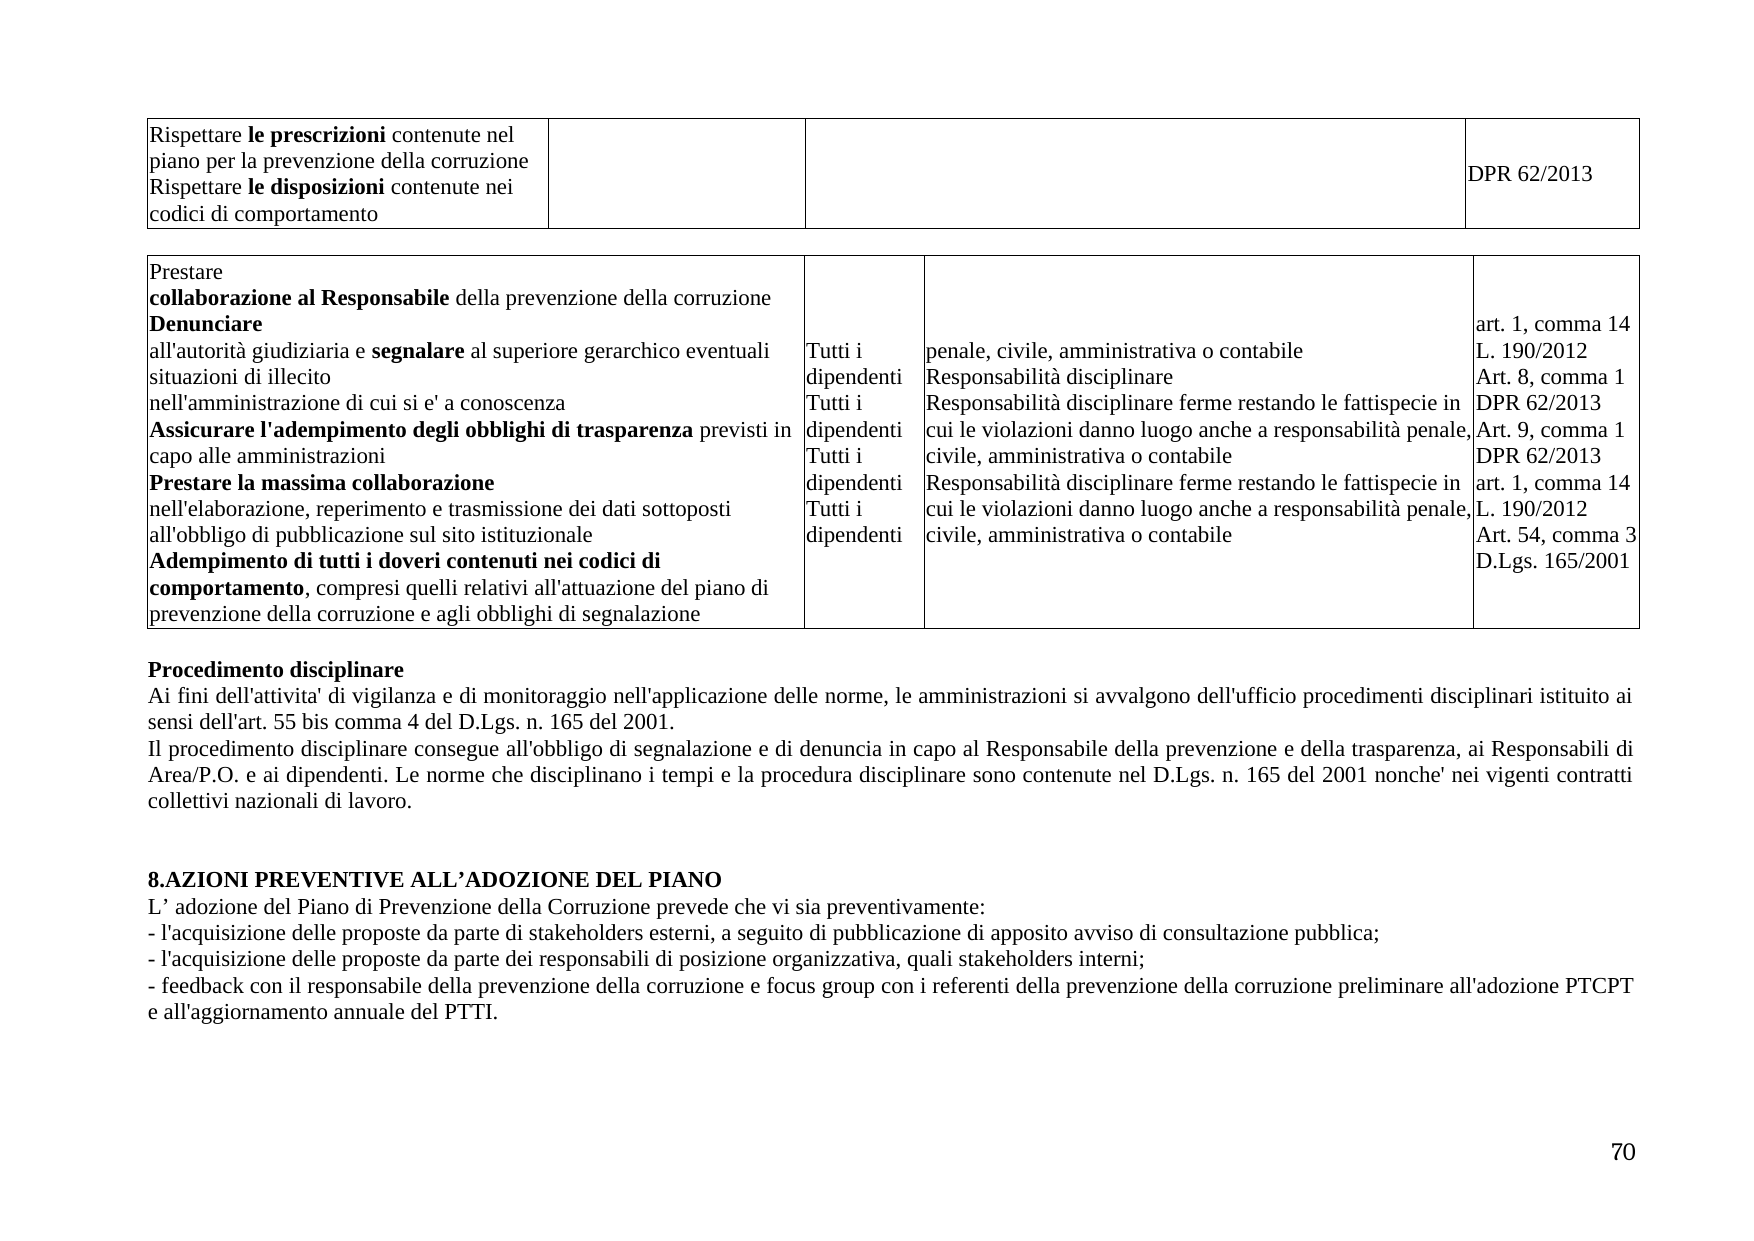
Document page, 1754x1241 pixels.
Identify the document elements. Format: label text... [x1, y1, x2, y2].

text Procedimento disciplinare [148, 656, 1636, 682]
table_header [549, 119, 805, 228]
table_header Rispettare le prescrizioni contenute nel piano per la prevenzione della corruzione Rispettare le disposizioni contenute nei codici di comportamento [148, 119, 548, 228]
subtitle 8.AZIONI PREVENTIVE ALL’ADOZIONE DEL PIANO [148, 866, 1636, 893]
text - feedback con il responsabile della prevenzione della corruzione e focus group con i referenti della prevenzione della corruzione preliminare all'adozione PTCPT e all'aggiornamento annuale del PTTI. [148, 972, 1636, 1024]
text - l'acquisizione delle proposte da parte di stakeholders esterni, a seguito di pubblicazione di apposito avviso di consultazione pubblica; [148, 919, 1636, 946]
text - l'acquisizione delle proposte da parte dei responsabili di posizione organizzativa, quali stakeholders interni; [148, 946, 1636, 972]
text L’ adozione del Piano di Prevenzione della Corruzione prevede che vi sia preventivamente: [148, 893, 1636, 919]
text Ai fini dell'attivita' di vigilanza e di monitoraggio nell'applicazione delle norme, le amministrazioni si avvalgono dell'ufficio procedimenti disciplinari istituito ai sensi dell'art. 55 bis comma 4 del D.Lgs. n. 165 del 2001. [148, 682, 1636, 735]
table_header art. 1, comma 14 L. 190/2012 Art. 8, comma 1 DPR 62/2013 Art. 9, comma 1 DPR 62/2013 art. 1, comma 14 L. 190/2012 Art. 54, comma 3 D.Lgs. 165/2001 [1474, 256, 1639, 628]
text Il procedimento disciplinare consegue all'obbligo di segnalazione e di denuncia in capo al Responsabile della prevenzione e della trasparenza, ai Responsabili di Area/P.O. e ai dipendenti. Le norme che disciplinano i tempi e la procedura disciplinare sono contenute nel D.Lgs. n. 165 del 2001 nonche' nei vigenti contratti collettivi nazionali di lavoro. [148, 735, 1636, 814]
table_header Tutti i dipendenti Tutti i dipendenti Tutti i dipendenti Tutti i dipendenti [805, 256, 924, 628]
table_header DPR 62/2013 [1466, 119, 1639, 228]
table_header Prestare collaborazione al Responsabile della prevenzione della corruzione Denunciare all'autorità giudiziaria e segnalare al superiore gerarchico eventuali situazioni di illecito nell'amministrazione di cui si e' a conoscenza Assicurare l'adempimento degli obblighi di trasparenza previsti in capo alle amministrazioni Prestare la massima collaborazione nell'elaborazione, reperimento e trasmissione dei dati sottoposti all'obbligo di pubblicazione sul sito istituzionale Adempimento di tutti i doveri contenuti nei codici di comportamento, compresi quelli relativi all'attuazione del piano di prevenzione della corruzione e agli obblighi di segnalazione [148, 256, 804, 628]
table_header [806, 119, 1465, 228]
table_header penale, civile, amministrativa o contabile Responsabilità disciplinare Responsabilità disciplinare ferme restando le fattispecie in cui le violazioni danno luogo anche a responsabilità penale, civile, amministrativa o contabile Responsabilità disciplinare ferme restando le fattispecie in cui le violazioni danno luogo anche a responsabilità penale, civile, amministrativa o contabile [925, 256, 1473, 628]
